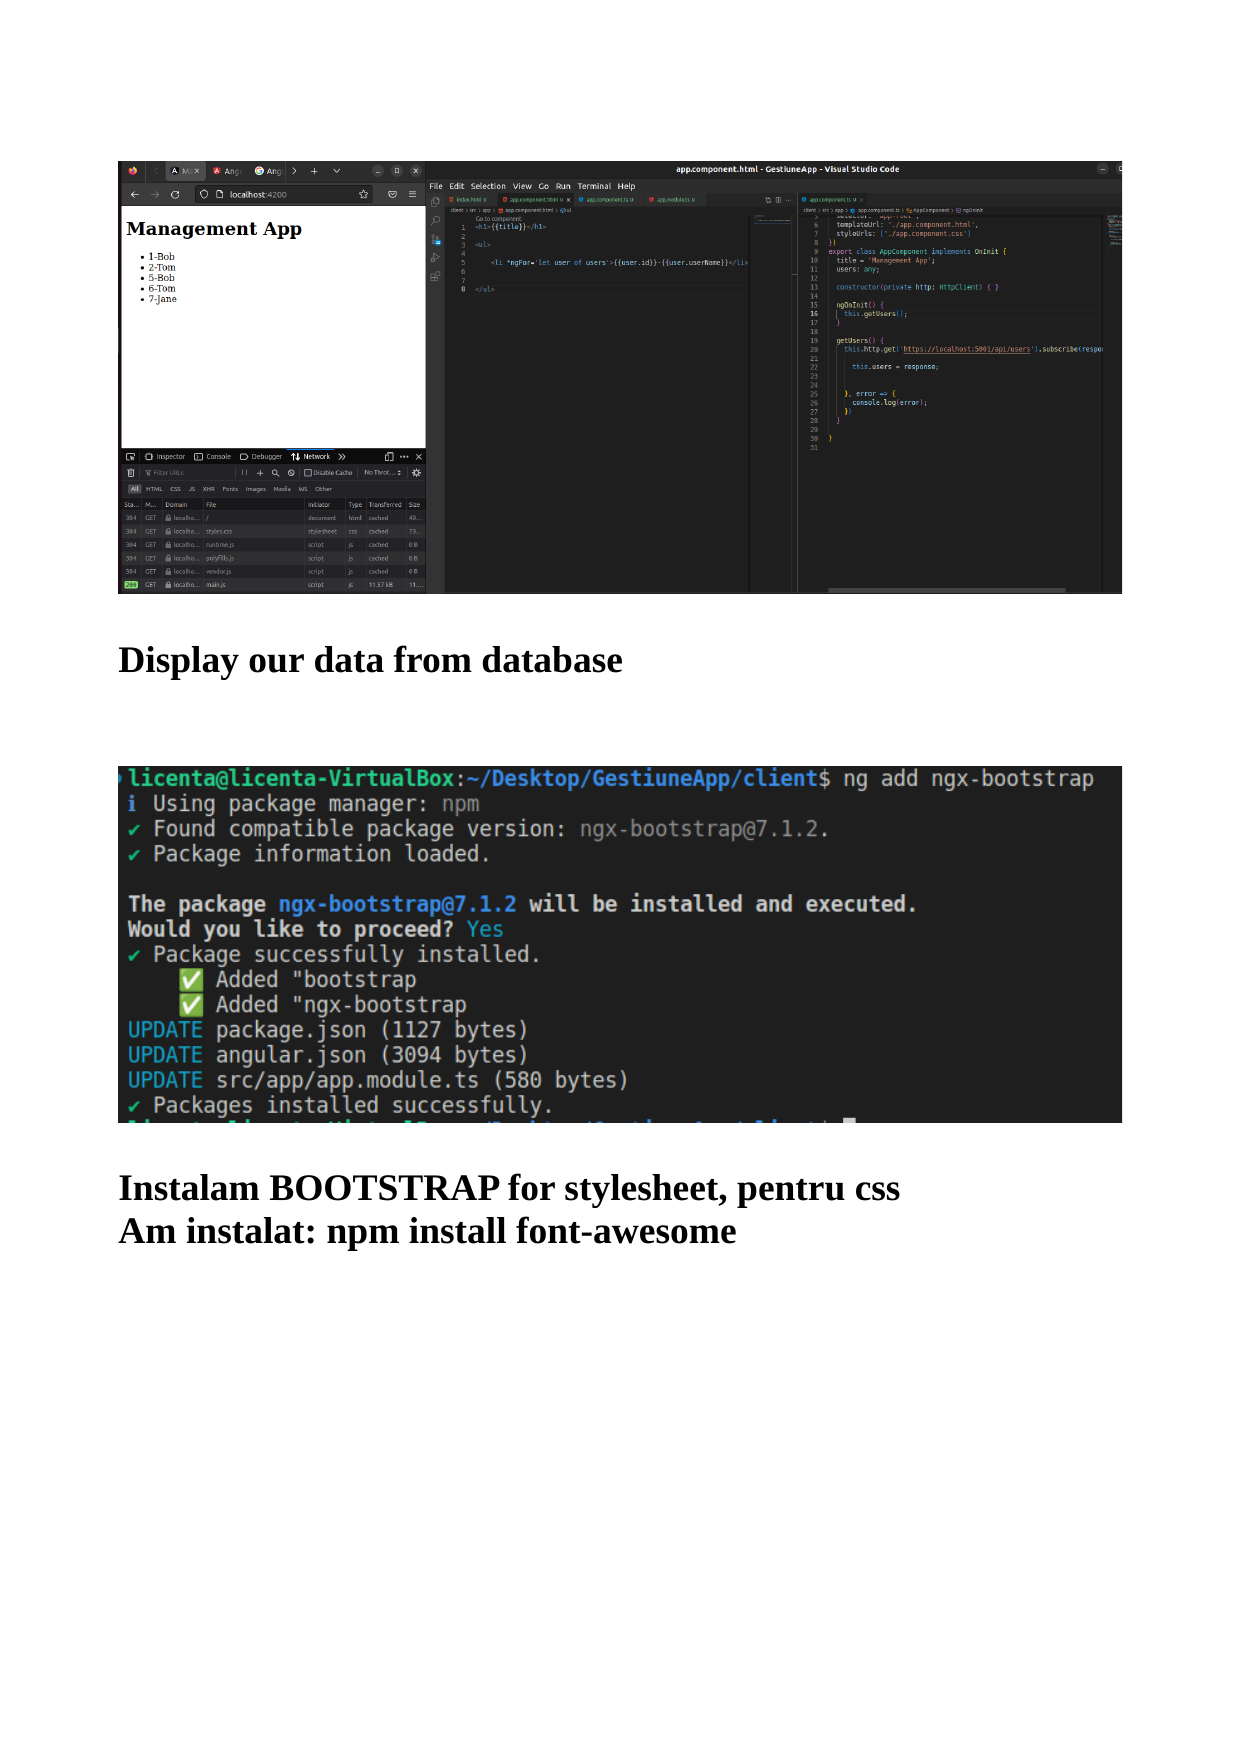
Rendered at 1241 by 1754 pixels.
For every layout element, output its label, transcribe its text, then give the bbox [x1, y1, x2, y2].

picture [118, 161, 1123, 594]
text Am instalat: npm install font-awesome [118, 1208, 1122, 1252]
picture [118, 766, 1123, 1123]
text Display our data from database [118, 637, 1122, 680]
text Instalam BOOTSTRAP for stylesheet, pentru css [118, 1165, 1122, 1208]
